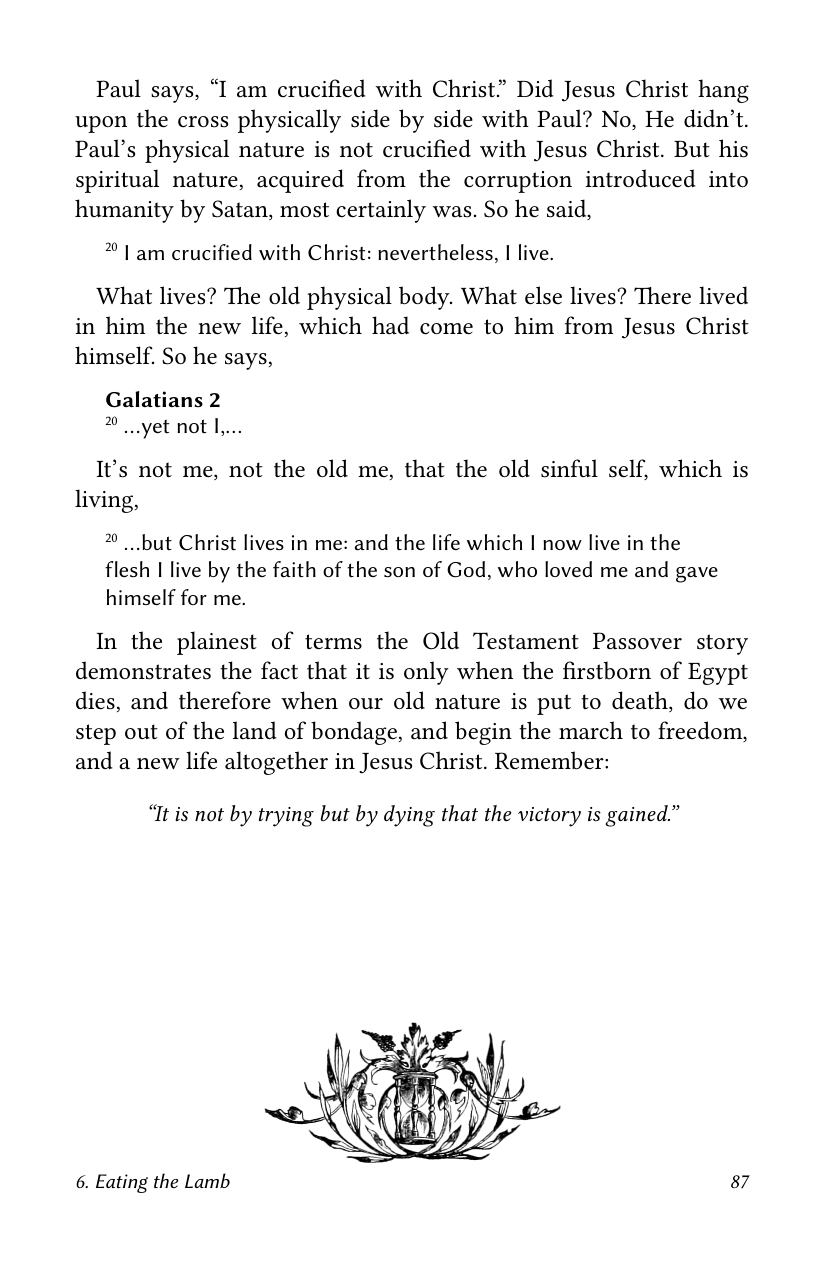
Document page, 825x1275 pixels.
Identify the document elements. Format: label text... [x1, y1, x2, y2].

text It’s not me, not the old me, that the old sinful self, which is living, [75, 455, 750, 513]
text Paul says, “I am crucified with Christ.” Did Jesus Christ hang upon the cross physically side by side with Paul? No, He didn’t. Paul’s physical nature is not crucified with Jesus Christ. But his spiritual nature, acquired from the corruption introduced into humanity by Satan, most certainly was. So he said, [75, 75, 750, 223]
text “It is not by trying but by dying that the victory is gained.” [105, 801, 720, 827]
text 20 ...but Christ lives in me: and the life which I now live in the flesh I live by the faith of the son of God, who loved me and gave himself for me. [105, 530, 720, 611]
text Galatians 2 [105, 387, 750, 413]
text What lives? The old physical body. What else lives? There lived in him the new life, which had come to him from Jesus Christ himself. So he says, [75, 282, 750, 370]
text In the plainest of terms the Old Testament Passover story demonstrates the fact that it is only when the firstborn of Egypt dies, and therefore when our old nature is put to death, do we step out of the land of bondage, and begin the march to freedom, and a new life altogether in Jesus Christ. Remember: [75, 627, 750, 775]
picture [264, 1022, 561, 1163]
text 20 ...yet not I,... [105, 413, 720, 439]
text 20 I am crucified with Christ: nevertheless, I live. [105, 239, 720, 266]
